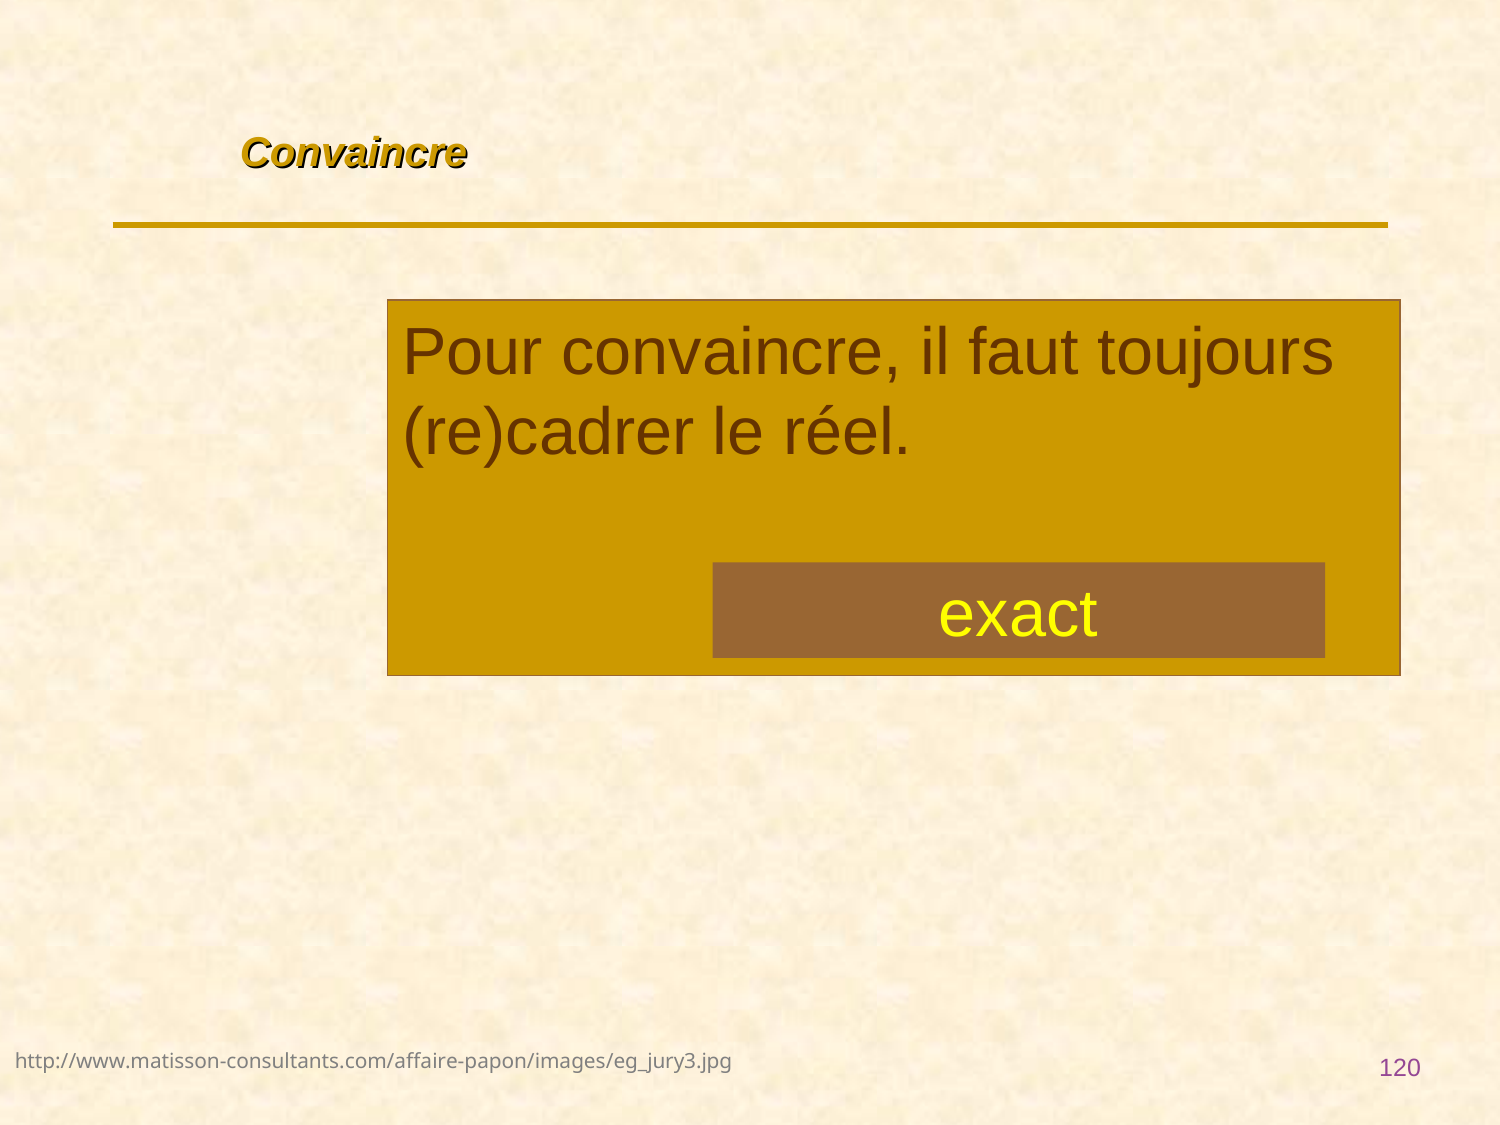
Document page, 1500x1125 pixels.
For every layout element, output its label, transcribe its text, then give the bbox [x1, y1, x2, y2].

text_box exact [712, 562, 1326, 658]
text_box Pour convaincre, il faut toujours (re)cadrer le réel. Vrai / Faux ? [387, 299, 1401, 676]
text_box Convaincre [225, 116, 483, 183]
picture [0, 0, 1500, 1125]
text_box http://www.matisson-consultants.com/affaire-papon/images/eg_jury3.jpg [0, 1040, 1126, 1081]
